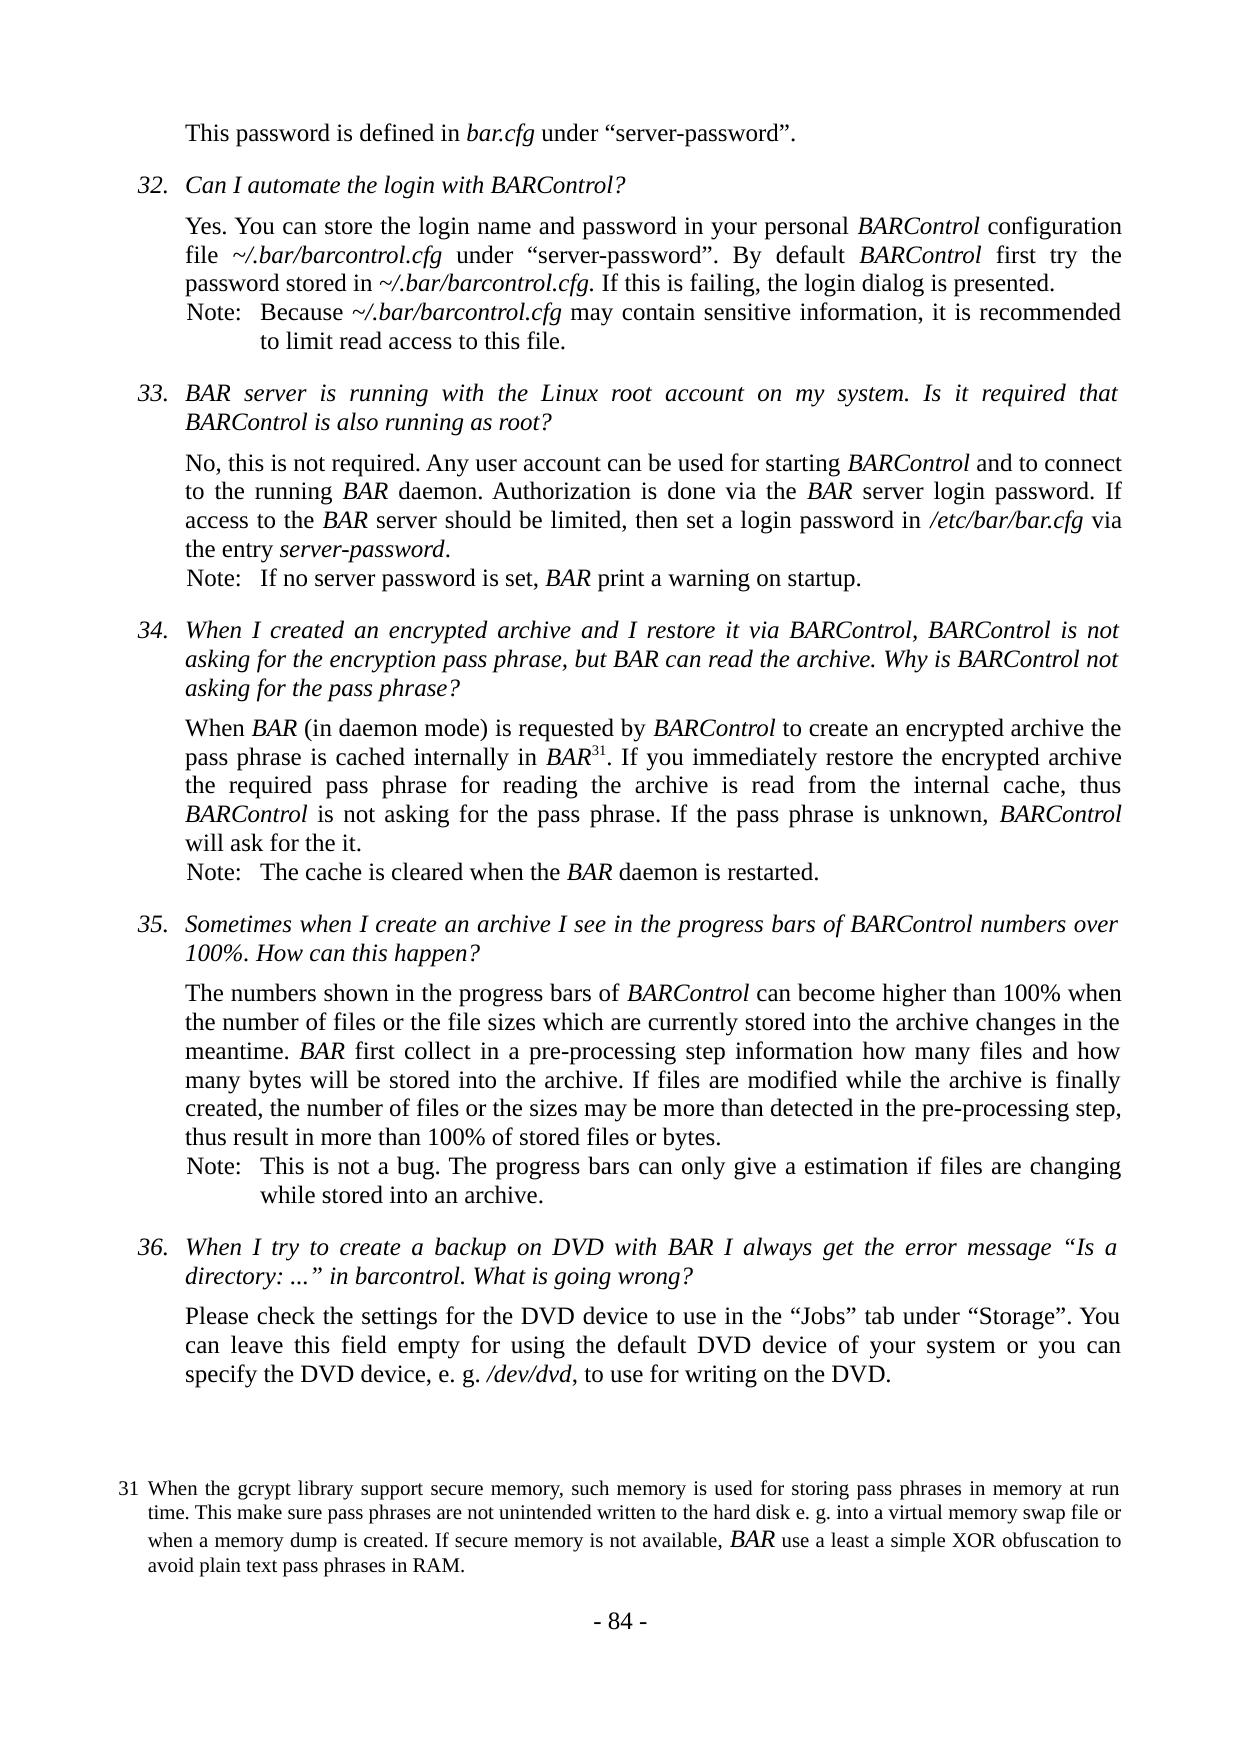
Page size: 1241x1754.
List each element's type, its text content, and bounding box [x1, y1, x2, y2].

list When I try to create a backup on DVD with BAR I always get the error message “Is a directory: ...” in barcontrol. What is going wrong? [138, 1232, 1122, 1290]
text Note: The cache is cleared when the BAR daemon is restarted. [186, 857, 1122, 886]
text Note: Because ~/.bar/barcontrol.cfg may contain sensitive information, it is recommended to limit read access to this file. [186, 297, 1122, 355]
text Note: If no server password is set, BAR print a warning on startup. [186, 563, 1122, 591]
list Can I automate the login with BARControl? [138, 171, 1122, 199]
text The numbers shown in the progress bars of BARControl can become higher than 100% when the number of files or the file sizes which are currently stored into the archive changes in the meantime. BAR first collect in a pre-processing step information how many files and how many bytes will be stored into the archive. If files are modified while the archive is finally created, the number of files or the sizes may be more than detected in the pre-processing step, thus result in more than 100% of stored files or bytes. [185, 978, 1122, 1151]
text When BAR (in daemon mode) is requested by BARControl to create an encrypted archive the pass phrase is cached internally in BAR. If you immediately restore the encrypted archive the required pass phrase for reading the archive is read from the internal cache, thus BARControl is not asking for the pass phrase. If the pass phrase is unknown, BARControl will ask for the it. [185, 713, 1122, 857]
text When the gcrypt library support secure memory, such memory is used for storing pass phrases in memory at run time. This make sure pass phrases are not unintended written to the hard disk e. g. into a virtual memory swap file or when a memory dump is created. If secure memory is not available, BAR use a least a simple XOR obfuscation to avoid plain text pass phrases in RAM. [118, 1476, 1122, 1577]
text Yes. You can store the login name and password in your personal BARControl configuration file ~/.bar/barcontrol.cfg under “server-password”. By default BARControl first try the password stored in ~/.bar/barcontrol.cfg. If this is failing, the login dialog is presented. [185, 211, 1122, 297]
text Please check the settings for the DVD device to use in the “Jobs” tab under “Storage”. You can leave this field empty for using the default DVD device of your system or you can specify the DVD device, e. g. /dev/dvd, to use for writing on the DVD. [185, 1301, 1122, 1388]
text Note: This is not a bug. The progress bars can only give a estimation if files are changing while stored into an archive. [186, 1151, 1122, 1208]
text This password is defined in bar.cfg under “server-password”. [185, 118, 1122, 147]
list BAR server is running with the Linux root account on my system. Is it required that BARControl is also running as root? [138, 378, 1122, 436]
list When I created an encrypted archive and I restore it via BARControl, BARControl is not asking for the encryption pass phrase, but BAR can read the archive. Why is BARControl not asking for the pass phrase? [138, 615, 1122, 701]
text No, this is not required. Any user account can be used for starting BARControl and to connect to the running BAR daemon. Authorization is done via the BAR server login password. If access to the BAR server should be limited, then set a login password in /etc/bar/bar.cfg via the entry server-password. [185, 448, 1122, 563]
list Sometimes when I create an archive I see in the progress bars of BARControl numbers over 100%. How can this happen? [138, 909, 1122, 967]
